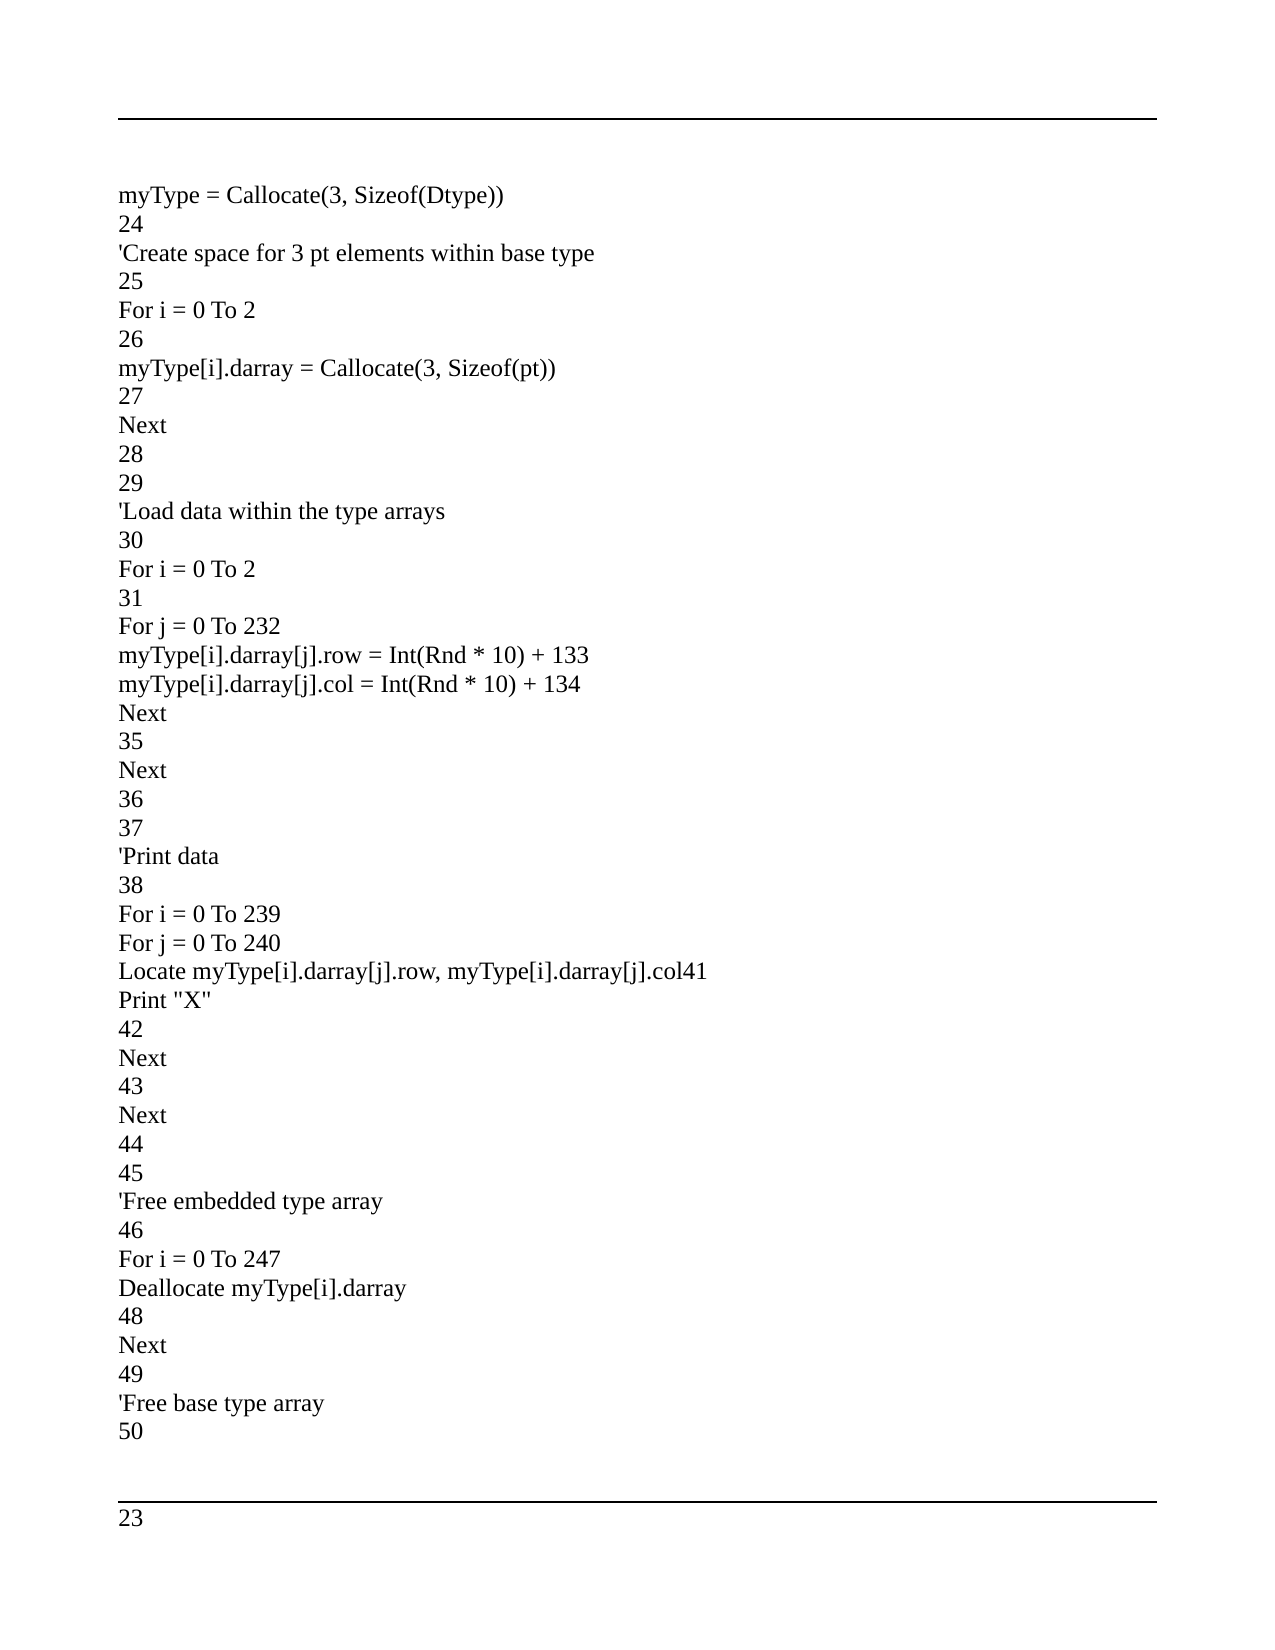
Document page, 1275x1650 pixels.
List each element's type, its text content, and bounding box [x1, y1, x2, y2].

text For i = 0 To 2 [118, 295, 1157, 324]
text 'Print data [118, 841, 1157, 870]
text 25 [118, 266, 1157, 295]
text 36 [118, 784, 1157, 813]
text For i = 0 To 2 [118, 554, 1157, 583]
text 30 [118, 525, 1157, 554]
text Next [118, 1100, 1157, 1129]
text 'Create space for 3 pt elements within base type [118, 238, 1157, 266]
text 27 [118, 381, 1157, 410]
text Next [118, 698, 1157, 726]
text myType[i].darray[j].col = Int(Rnd * 10) + 134 [118, 669, 1157, 698]
text Locate myType[i].darray[j].row, myType[i].darray[j].col41 [118, 956, 1157, 985]
text Next [118, 410, 1157, 439]
text For j = 0 To 240 [118, 928, 1157, 956]
text Deallocate myType[i].darray [118, 1273, 1157, 1301]
text Next [118, 1330, 1157, 1359]
text myType = Callocate(3, Sizeof(Dtype)) [118, 180, 1157, 209]
text 38 [118, 870, 1157, 899]
text 24 [118, 209, 1157, 238]
text Next [118, 755, 1157, 784]
text 45 [118, 1158, 1157, 1186]
text 50 [118, 1416, 1157, 1445]
text 46 [118, 1215, 1157, 1244]
text Print "X" [118, 985, 1157, 1014]
text 37 [118, 813, 1157, 841]
text 49 [118, 1359, 1157, 1388]
text 44 [118, 1129, 1157, 1158]
text myType[i].darray[j].row = Int(Rnd * 10) + 133 [118, 640, 1157, 669]
text 29 [118, 468, 1157, 496]
text 26 [118, 324, 1157, 353]
text Next [118, 1043, 1157, 1071]
text 35 [118, 726, 1157, 755]
text For j = 0 To 232 [118, 611, 1157, 640]
text 28 [118, 439, 1157, 468]
text 42 [118, 1014, 1157, 1043]
text 'Free base type array [118, 1388, 1157, 1416]
text 43 [118, 1071, 1157, 1100]
text 48 [118, 1301, 1157, 1330]
text 31 [118, 583, 1157, 611]
text myType[i].darray = Callocate(3, Sizeof(pt)) [118, 353, 1157, 381]
text 'Free embedded type array [118, 1186, 1157, 1215]
text 'Load data within the type arrays [118, 496, 1157, 525]
text For i = 0 To 239 [118, 899, 1157, 928]
text For i = 0 To 247 [118, 1244, 1157, 1273]
